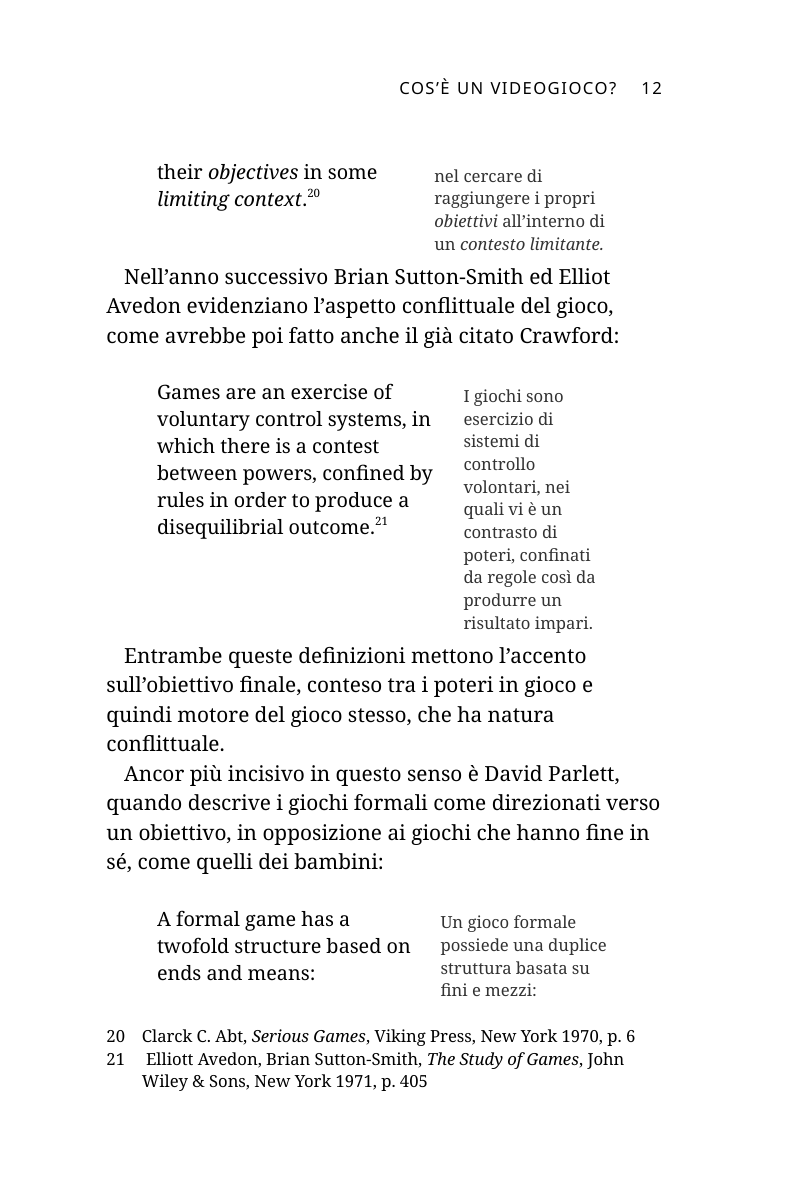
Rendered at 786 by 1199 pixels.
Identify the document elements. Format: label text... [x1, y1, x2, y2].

table_header Games are an exercise of voluntary control systems, in which there is a contest between powers, confined by rules in order to produce a disequilibrial outcome. [151, 349, 446, 640]
text Entrambe queste definizioni mettono l’accento sull’obiettivo finale, conteso tra i poteri in gioco e quindi motore del gioco stesso, che ha natura conflittuale. [106, 640, 661, 758]
text Nell’anno successivo Brian Sutton-Smith ed Elliot Avedon evidenziano l’aspetto conflittuale del gioco, come avrebbe poi fatto anche il già citato Crawford: [106, 261, 661, 349]
table_header nel cercare di raggiungere i propri obiettivi all’interno di un contesto limitante. [417, 129, 616, 261]
table_header their objectives in some limiting context. [151, 129, 417, 261]
table_header Un gioco formale possiede una duplice struttura basata su fini e mezzi: [423, 876, 616, 1012]
text Ancor più incisivo in questo senso è David Parlett, quando descrive i giochi formali come direzionati verso un obiettivo, in opposizione ai giochi che hanno fine in sé, come quelli dei bambini: [106, 758, 661, 876]
table_header A formal game has a twofold structure based on ends and means: [151, 876, 423, 1012]
table_header I giochi sono esercizio di sistemi di controllo volontari, nei quali vi è un contrasto di poteri, confinati da regole così da produrre un risultato impari. [446, 349, 616, 640]
